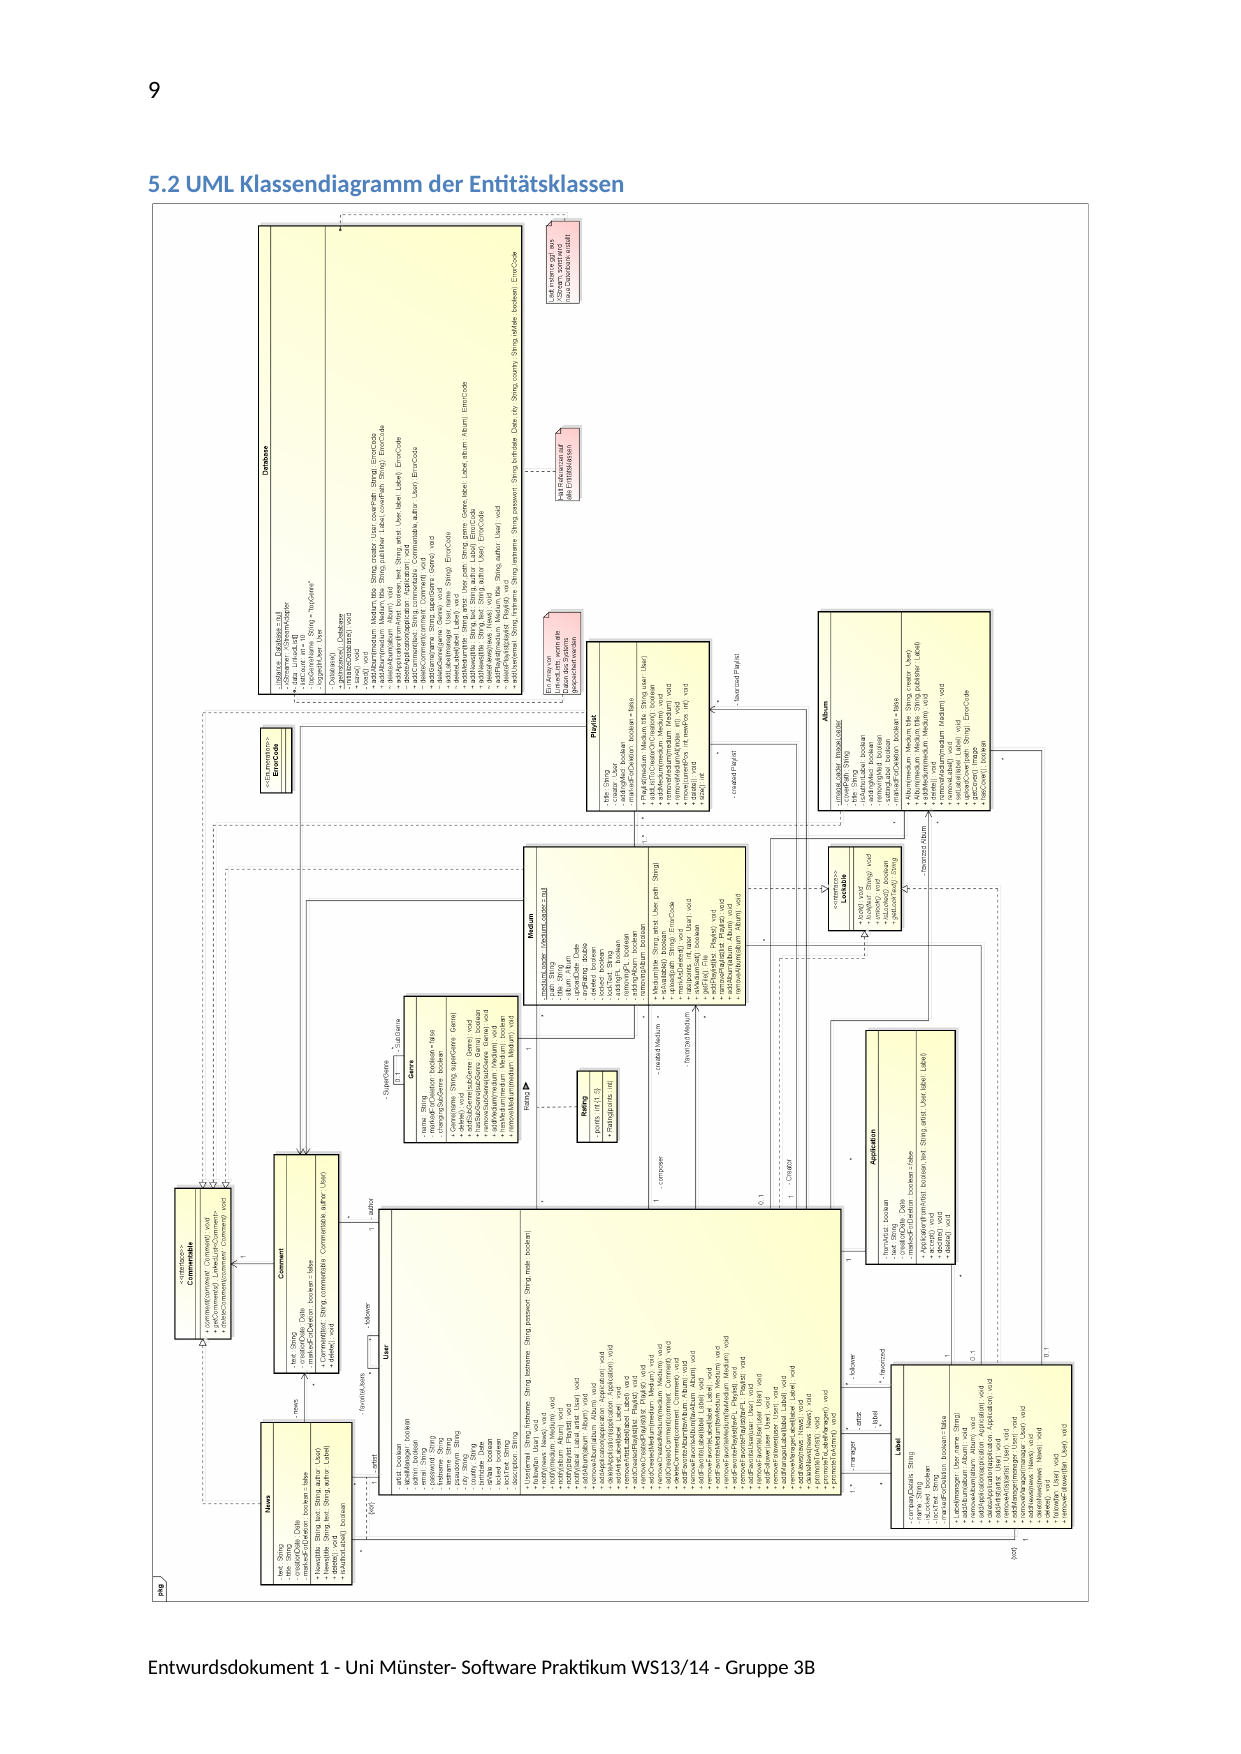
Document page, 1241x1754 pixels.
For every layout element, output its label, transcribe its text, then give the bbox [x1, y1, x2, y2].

picture [147, 198, 1093, 1607]
subtitle 5.2 UML Klassendiagramm der Entitätsklassen [148, 168, 1093, 198]
